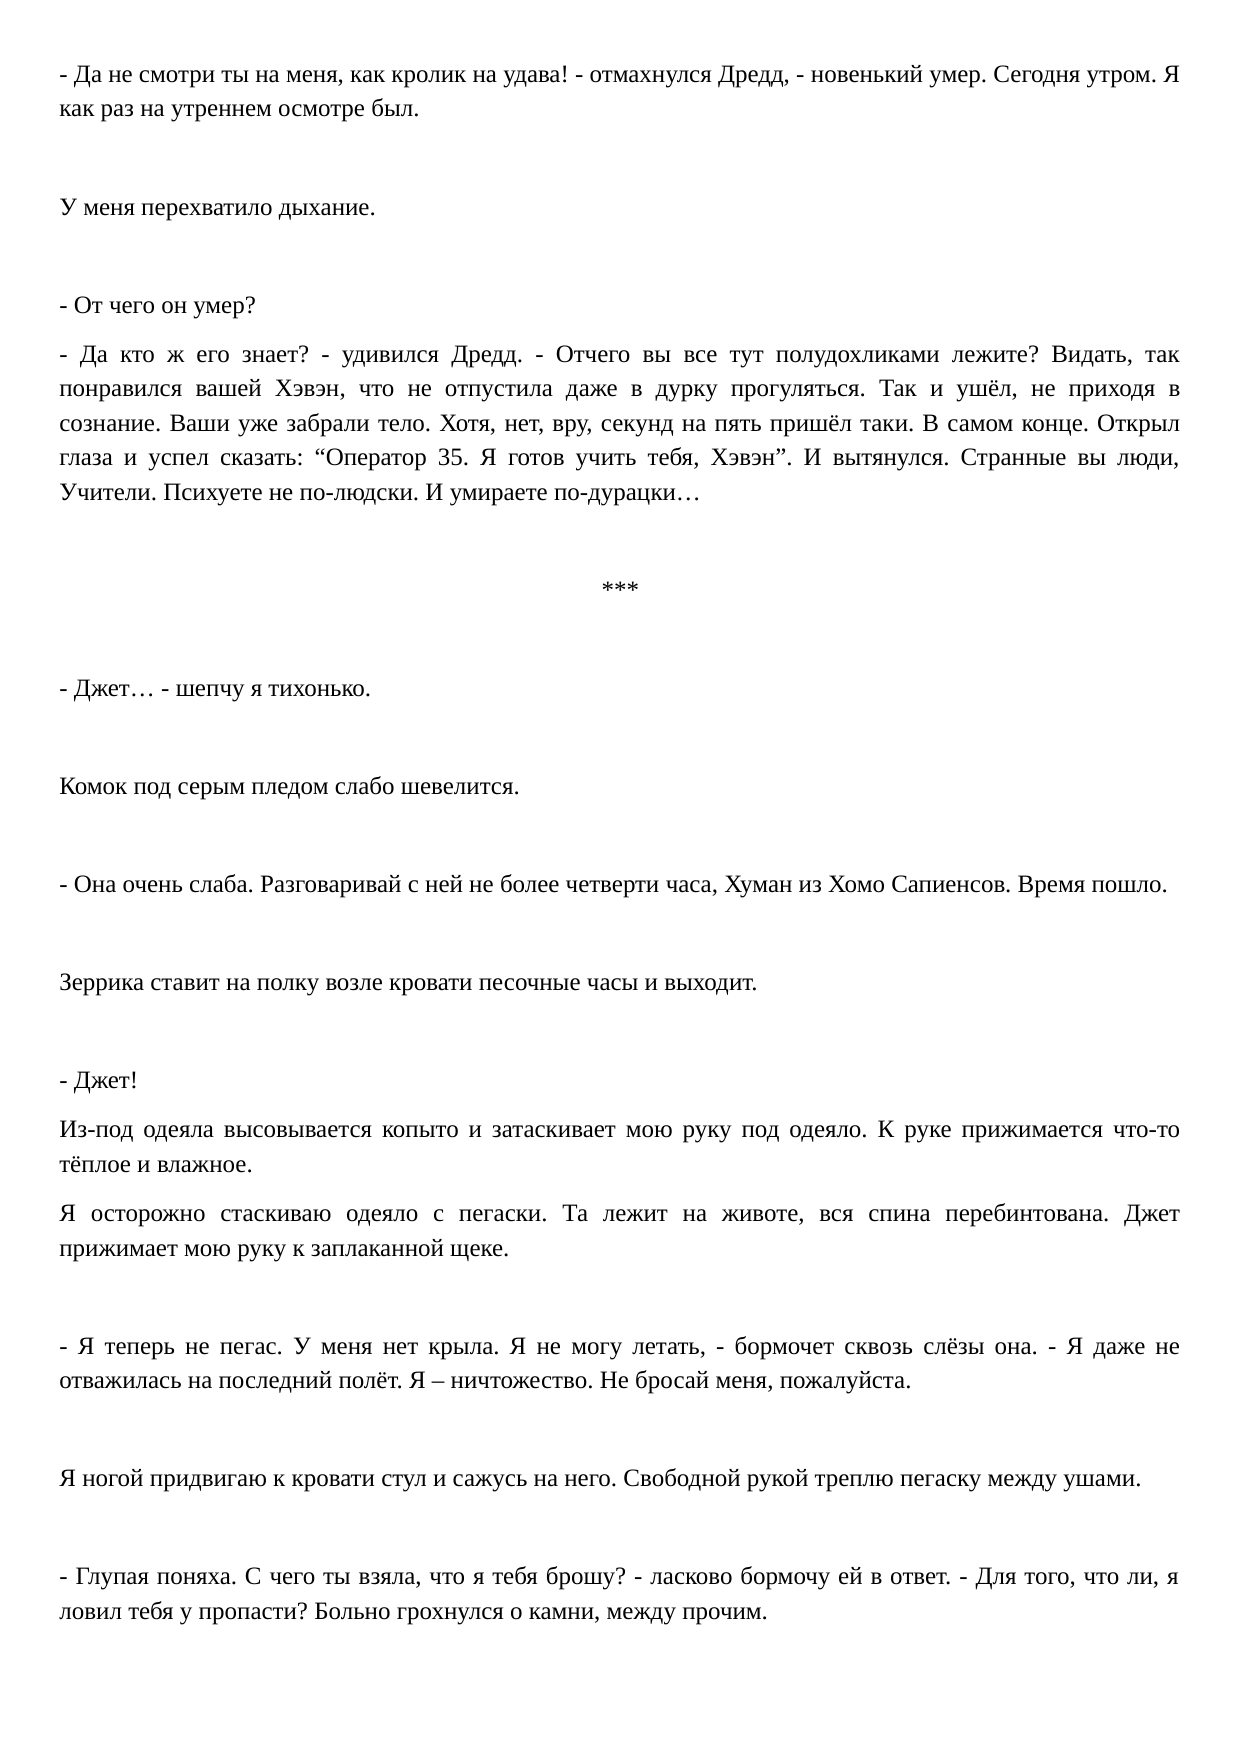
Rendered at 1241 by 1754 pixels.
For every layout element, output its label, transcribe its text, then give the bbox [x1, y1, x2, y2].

text *** [59, 575, 1181, 604]
text - Я теперь не пегас. У меня нет крыла. Я не могу летать, - бормочет сквозь слёзы она. - Я даже не отважилась на последний полёт. Я – ничтожество. Не бросай меня, пожалуйста. [59, 1331, 1181, 1394]
text - От чего он умер? [59, 290, 1181, 318]
text - Да не смотри ты на меня, как кролик на удава! - отмахнулся Дредд, - новенький умер. Сегодня утром. Я как раз на утреннем осмотре был. [59, 59, 1181, 122]
text - Глупая поняха. С чего ты взяла, что я тебя брошу? - ласково бормочу ей в ответ. - Для того, что ли, я ловил тебя у пропасти? Больно грохнулся о камни, между прочим. [59, 1561, 1181, 1625]
text Я осторожно стаскиваю одеяло с пегаски. Та лежит на животе, вся спина перебинтована. Джет прижимает мою руку к заплаканной щеке. [59, 1198, 1181, 1261]
text - Она очень слаба. Разговаривай с ней не более четверти часа, Хуман из Хомо Сапиенсов. Время пошло. [59, 869, 1181, 898]
text - Джет… - шепчу я тихонько. [59, 673, 1181, 702]
text Зеррика ставит на полку возле кровати песочные часы и выходит. [59, 967, 1181, 996]
text Я ногой придвигаю к кровати стул и сажусь на него. Свободной рукой треплю пегаску между ушами. [59, 1463, 1181, 1492]
text Из-под одеяла высовывается копыто и затаскивает мою руку под одеяло. К руке прижимается что-то тёплое и влажное. [59, 1114, 1181, 1178]
text - Да кто ж его знает? - удивился Дредд. - Отчего вы все тут полудохликами лежите? Видать, так понравился вашей Хэвэн, что не отпустила даже в дурку прогуляться. Так и ушёл, не приходя в сознание. Ваши уже забрали тело. Хотя, нет, вру, секунд на пять пришёл таки. В самом конце. Открыл глаза и успел сказать: “Оператор 35. Я готов учить тебя, Хэвэн”. И вытянулся. Странные вы люди, Учители. Психуете не по-людски. И умираете по-дурацки… [59, 339, 1181, 506]
text У меня перехватило дыхание. [59, 192, 1181, 220]
text Комок под серым пледом слабо шевелится. [59, 771, 1181, 800]
text - Джет! [59, 1066, 1181, 1094]
